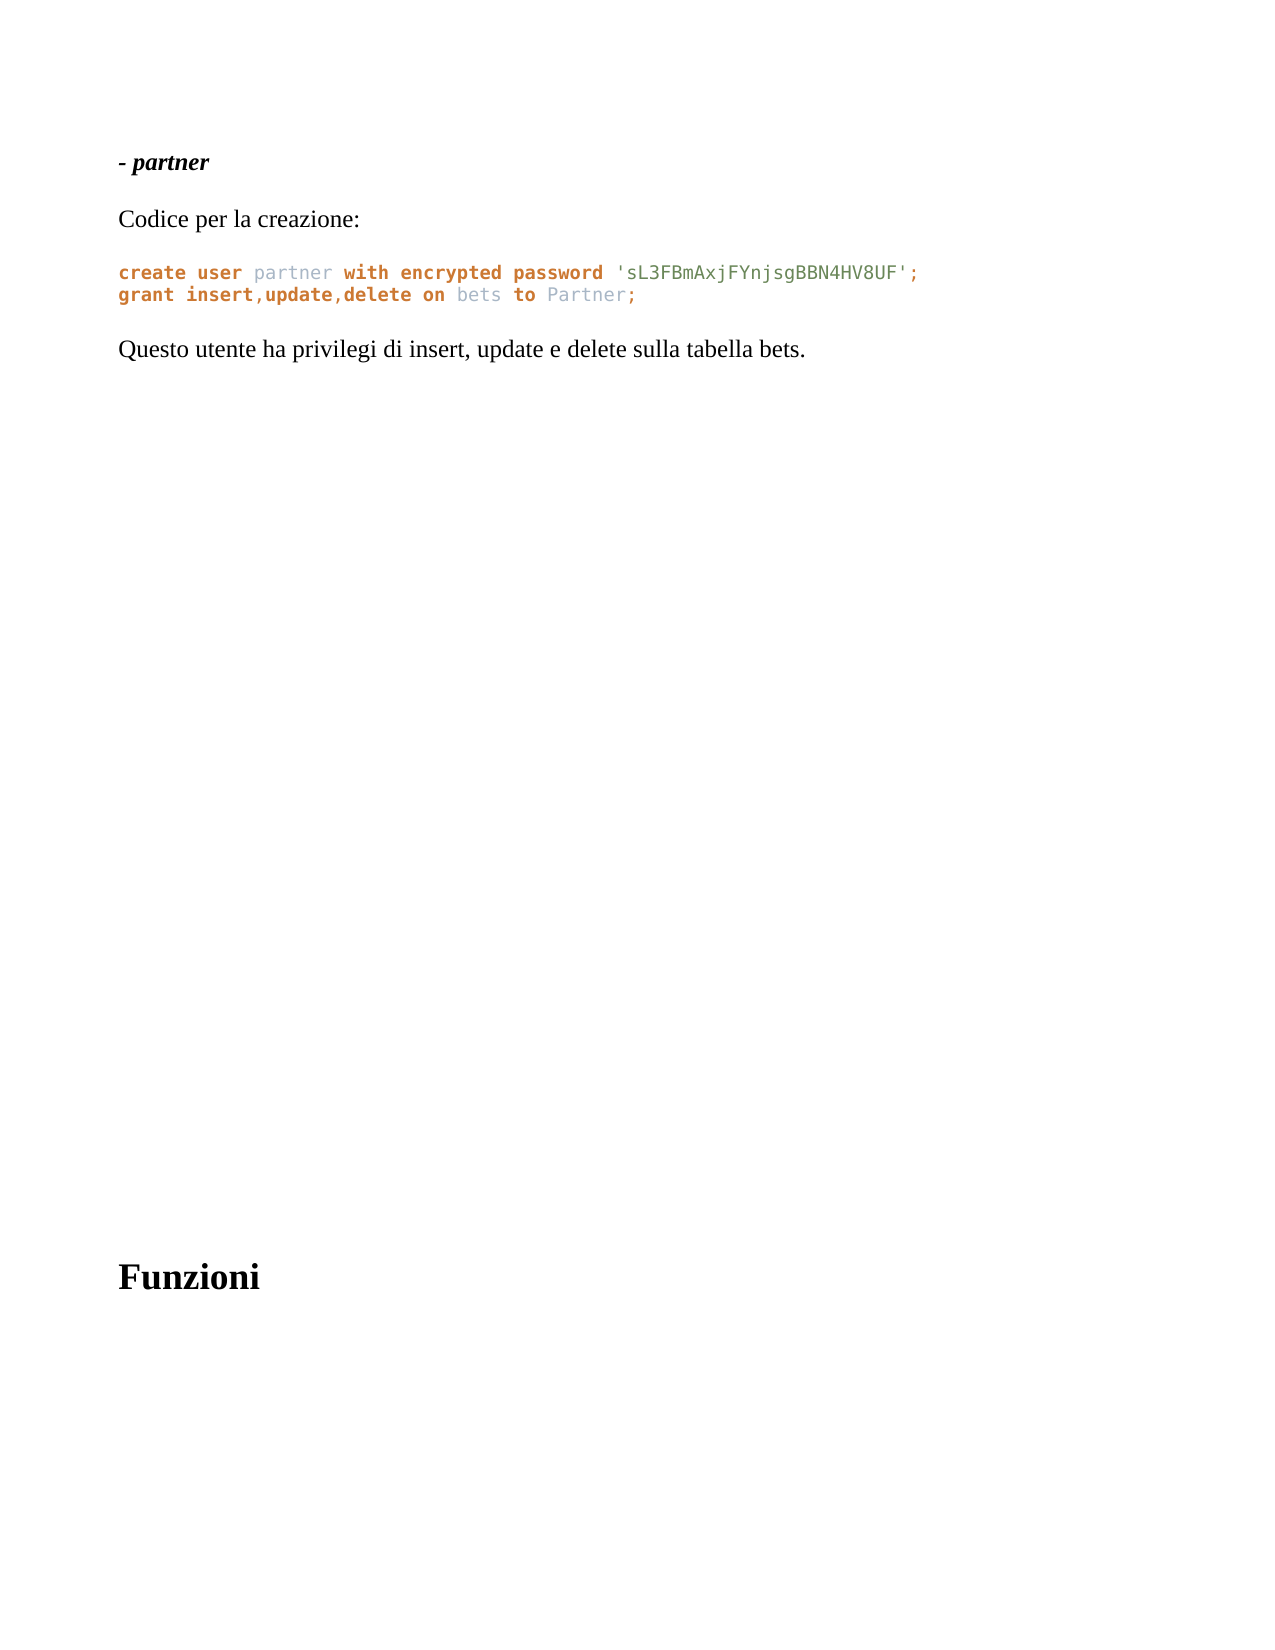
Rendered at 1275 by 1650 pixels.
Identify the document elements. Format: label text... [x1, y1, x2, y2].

text Codice per la creazione: [118, 204, 1157, 233]
text Questo utente ha privilegi di insert, update e delete sulla tabella bets. [118, 334, 1157, 363]
text create user partner with encrypted password 'sL3FBmAxjFYnjsgBBN4HV8UF'; grant insert,update,delete on bets to Partner; [118, 262, 1157, 306]
text Funzioni [118, 1254, 1157, 1297]
text - partner [118, 147, 1157, 176]
